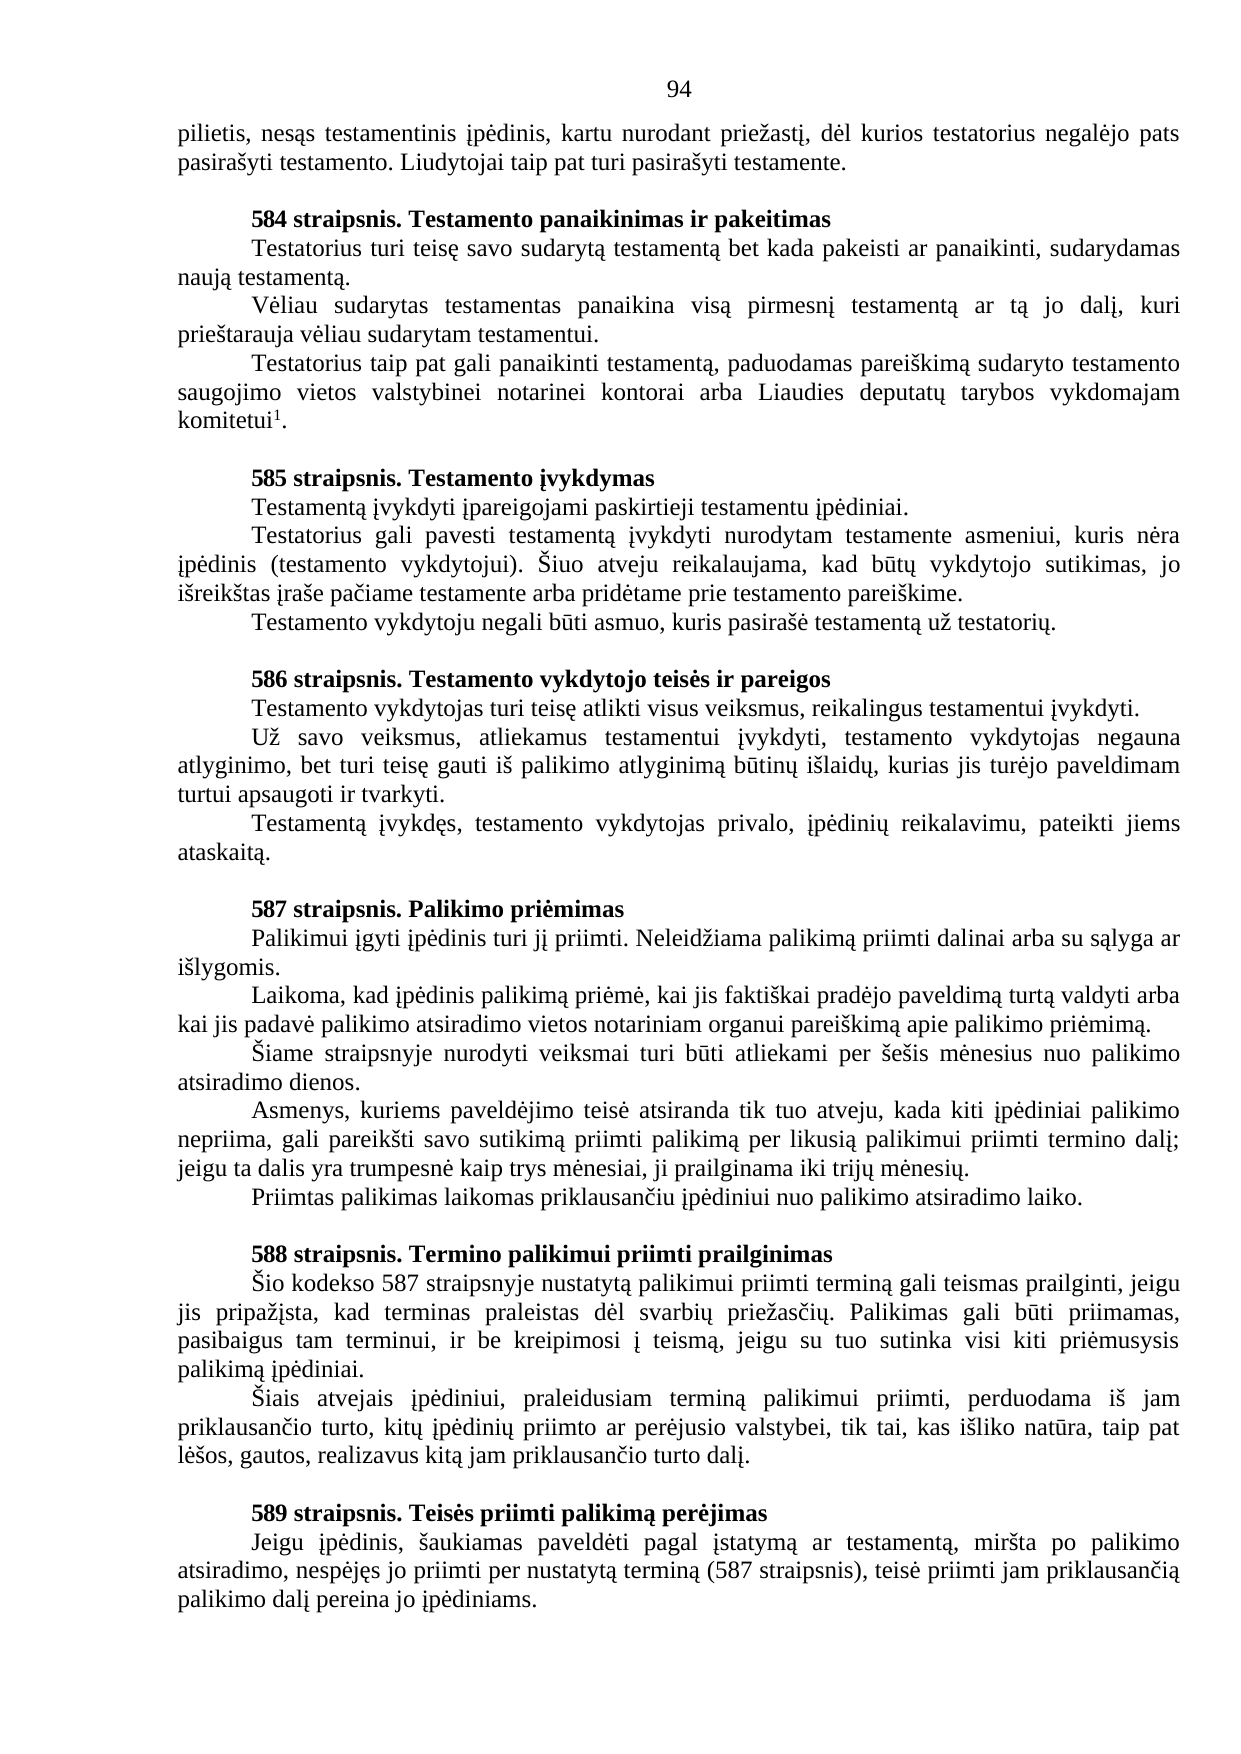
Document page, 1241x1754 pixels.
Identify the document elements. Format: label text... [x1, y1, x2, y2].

text Jeigu įpėdinis, šaukiamas paveldėti pagal įstatymą ar testamentą, miršta po palikimo atsiradimo, nespėjęs jo priimti per nustatytą terminą (587 straipsnis), teisė priimti jam priklausančią palikimo dalį pereina jo įpėdiniams. [177, 1527, 1181, 1613]
text 584 straipsnis. Testamento panaikinimas ir pakeitimas [177, 204, 1181, 233]
text Šio kodekso 587 straipsnyje nustatytą palikimui priimti terminą gali teismas prailginti, jeigu jis pripažįsta, kad terminas praleistas dėl svarbių priežasčių. Palikimas gali būti priimamas, pasibaigus tam terminui, ir be kreipimosi į teismą, jeigu su tuo sutinka visi kiti priėmusysis palikimą įpėdiniai. [177, 1268, 1181, 1383]
text Testatorius turi teisę savo sudarytą testamentą bet kada pakeisti ar panaikinti, sudarydamas naują testamentą. [177, 233, 1181, 291]
text 585 straipsnis. Testamento įvykdymas [177, 463, 1181, 492]
text Testamento vykdytojas turi teisę atlikti visus veiksmus, reikalingus testamentui įvykdyti. [177, 693, 1181, 722]
text 588 straipsnis. Termino palikimui priimti prailginimas [177, 1239, 1181, 1268]
text 586 straipsnis. Testamento vykdytojo teisės ir pareigos [177, 664, 1181, 693]
text Testatorius taip pat gali panaikinti testamentą, paduodamas pareiškimą sudaryto testamento saugojimo vietos valstybinei notarinei kontorai arba Liaudies deputatų tarybos vykdomajam komitetui1. [177, 348, 1181, 434]
text Laikoma, kad įpėdinis palikimą priėmė, kai jis faktiškai pradėjo paveldimą turtą valdyti arba kai jis padavė palikimo atsiradimo vietos notariniam organui pareiškimą apie palikimo priėmimą. [177, 981, 1181, 1038]
text Palikimui įgyti įpėdinis turi jį priimti. Neleidžiama palikimą priimti dalinai arba su sąlyga ar išlygomis. [177, 923, 1181, 981]
text Šiais atvejais įpėdiniui, praleidusiam terminą palikimui priimti, perduodama iš jam priklausančio turto, kitų įpėdinių priimto ar perėjusio valstybei, tik tai, kas išliko natūra, taip pat lėšos, gautos, realizavus kitą jam priklausančio turto dalį. [177, 1383, 1181, 1469]
text Testamentą įvykdęs, testamento vykdytojas privalo, įpėdinių reikalavimu, pateikti jiems ataskaitą. [177, 808, 1181, 866]
text Šiame straipsnyje nurodyti veiksmai turi būti atliekami per šešis mėnesius nuo palikimo atsiradimo dienos. [177, 1038, 1181, 1096]
text Už savo veiksmus, atliekamus testamentui įvykdyti, testamento vykdytojas negauna atlyginimo, bet turi teisę gauti iš palikimo atlyginimą būtinų išlaidų, kurias jis turėjo paveldimam turtui apsaugoti ir tvarkyti. [177, 722, 1181, 808]
text 589 straipsnis. Teisės priimti palikimą perėjimas [177, 1498, 1181, 1527]
text Testamento vykdytoju negali būti asmuo, kuris pasirašė testamentą už testatorių. [177, 607, 1181, 636]
text pilietis, nesąs testamentinis įpėdinis, kartu nurodant priežastį, dėl kurios testatorius negalėjo pats pasirašyti testamento. Liudytojai taip pat turi pasirašyti testamente. [177, 118, 1181, 176]
text Priimtas palikimas laikomas priklausančiu įpėdiniui nuo palikimo atsiradimo laiko. [177, 1182, 1181, 1211]
text Vėliau sudarytas testamentas panaikina visą pirmesnį testamentą ar tą jo dalį, kuri prieštarauja vėliau sudarytam testamentui. [177, 291, 1181, 348]
text Testamentą įvykdyti įpareigojami paskirtieji testamentu įpėdiniai. [177, 492, 1181, 521]
text Asmenys, kuriems paveldėjimo teisė atsiranda tik tuo atveju, kada kiti įpėdiniai palikimo nepriima, gali pareikšti savo sutikimą priimti palikimą per likusią palikimui priimti termino dalį; jeigu ta dalis yra trumpesnė kaip trys mėnesiai, ji prailginama iki trijų mėnesių. [177, 1096, 1181, 1182]
text Testatorius gali pavesti testamentą įvykdyti nurodytam testamente asmeniui, kuris nėra įpėdinis (testamento vykdytojui). Šiuo atveju reikalaujama, kad būtų vykdytojo sutikimas, jo išreikštas įraše pačiame testamente arba pridėtame prie testamento pareiškime. [177, 521, 1181, 607]
text 587 straipsnis. Palikimo priėmimas [177, 894, 1181, 923]
